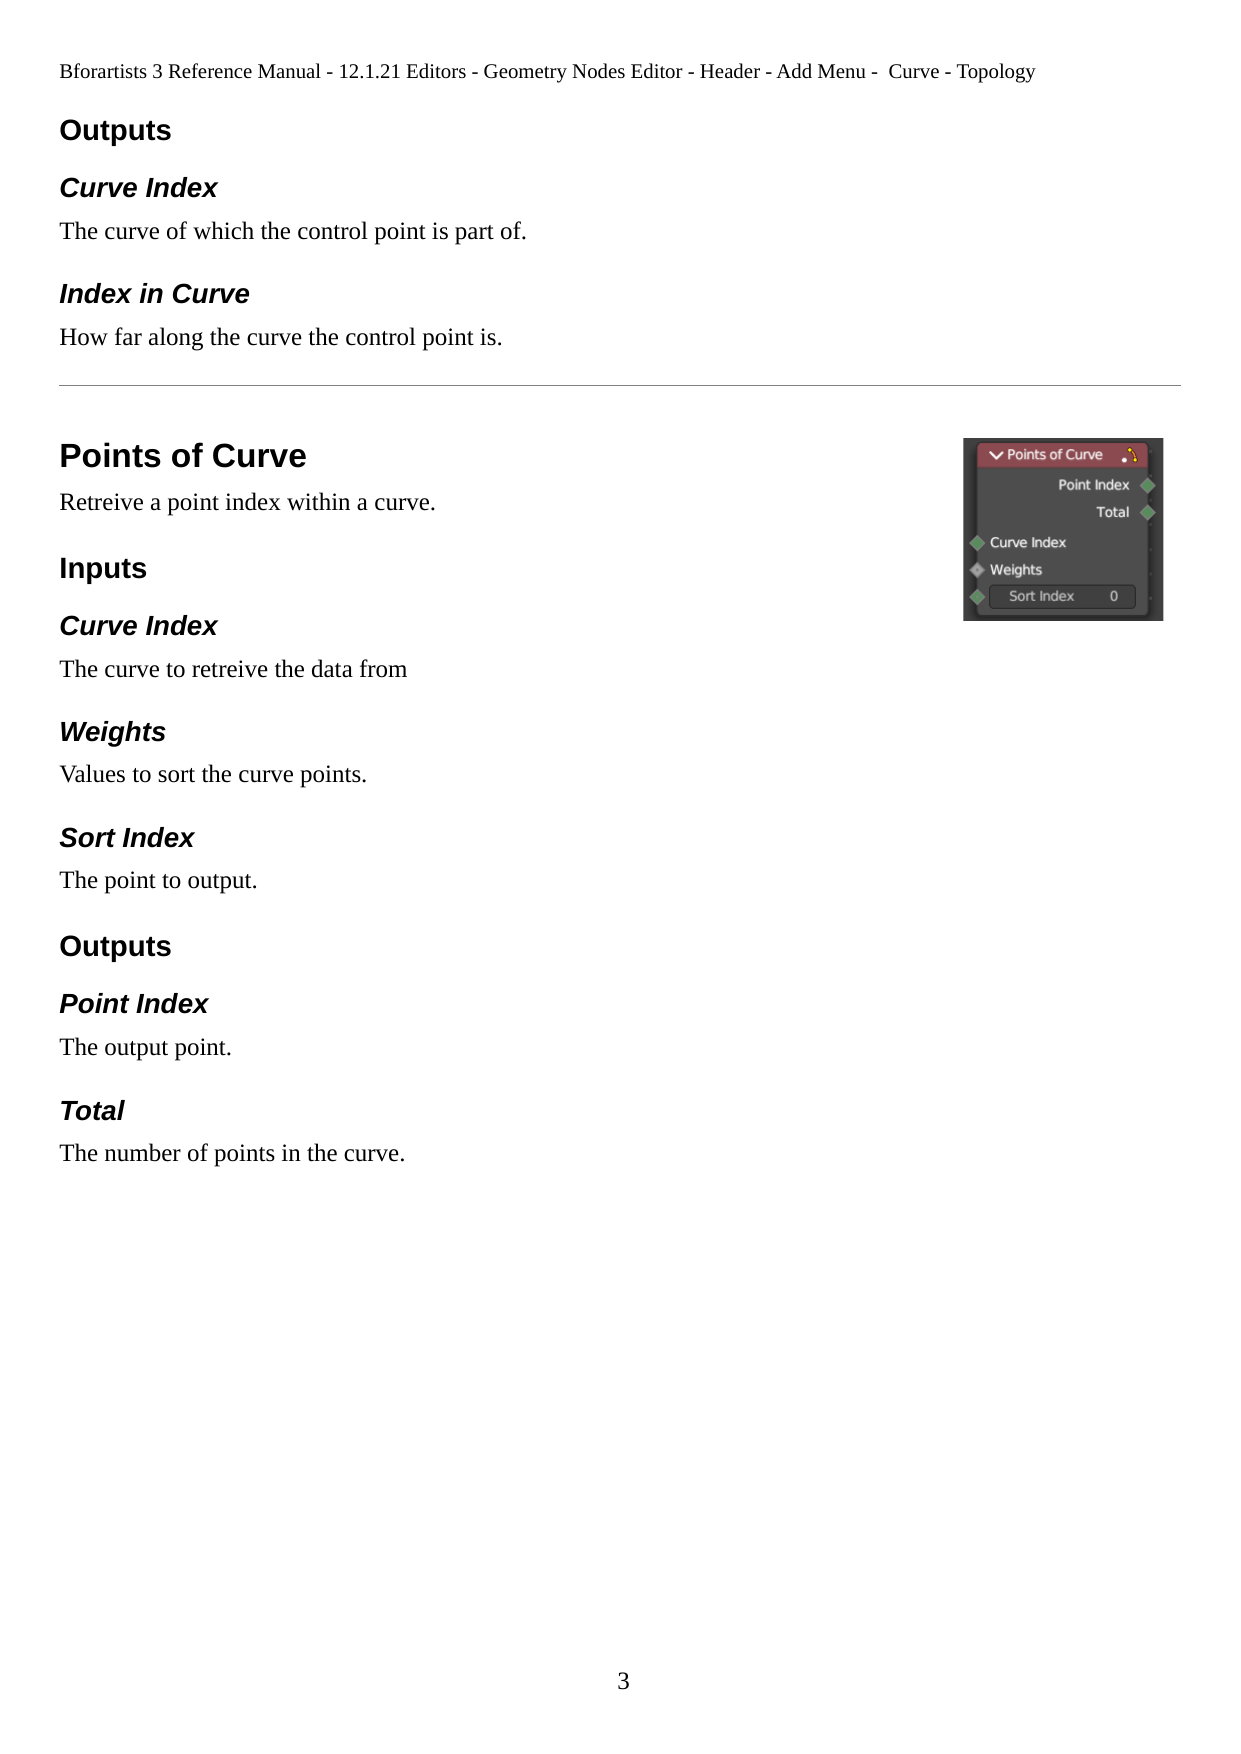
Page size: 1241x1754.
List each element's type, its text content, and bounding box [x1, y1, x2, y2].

subtitle Curve Index [59, 609, 1181, 641]
text Values to sort the curve points. [59, 759, 1181, 788]
text The curve to retreive the data from [59, 654, 1181, 682]
subtitle Curve Index [59, 171, 1181, 203]
text The number of points in the curve. [59, 1138, 1181, 1167]
text The curve of which the control point is part of. [59, 216, 1181, 244]
subtitle Outputs [59, 929, 1181, 963]
subtitle Inputs [59, 551, 963, 584]
text Retreive a point index within a curve. [59, 487, 963, 516]
text The output point. [59, 1032, 1181, 1061]
subtitle Index in Curve [59, 277, 1181, 309]
subtitle Total [59, 1094, 1181, 1126]
text How far along the curve the control point is. [59, 322, 1181, 350]
subtitle Outputs [59, 113, 1181, 146]
picture [963, 438, 1164, 621]
text The point to output. [59, 866, 1181, 894]
subtitle Point Index [59, 988, 1181, 1020]
subtitle Points of Curve [59, 436, 1181, 474]
subtitle Sort Index [59, 821, 1181, 853]
subtitle Weights [59, 715, 1181, 747]
subtitle [1164, 551, 1181, 584]
